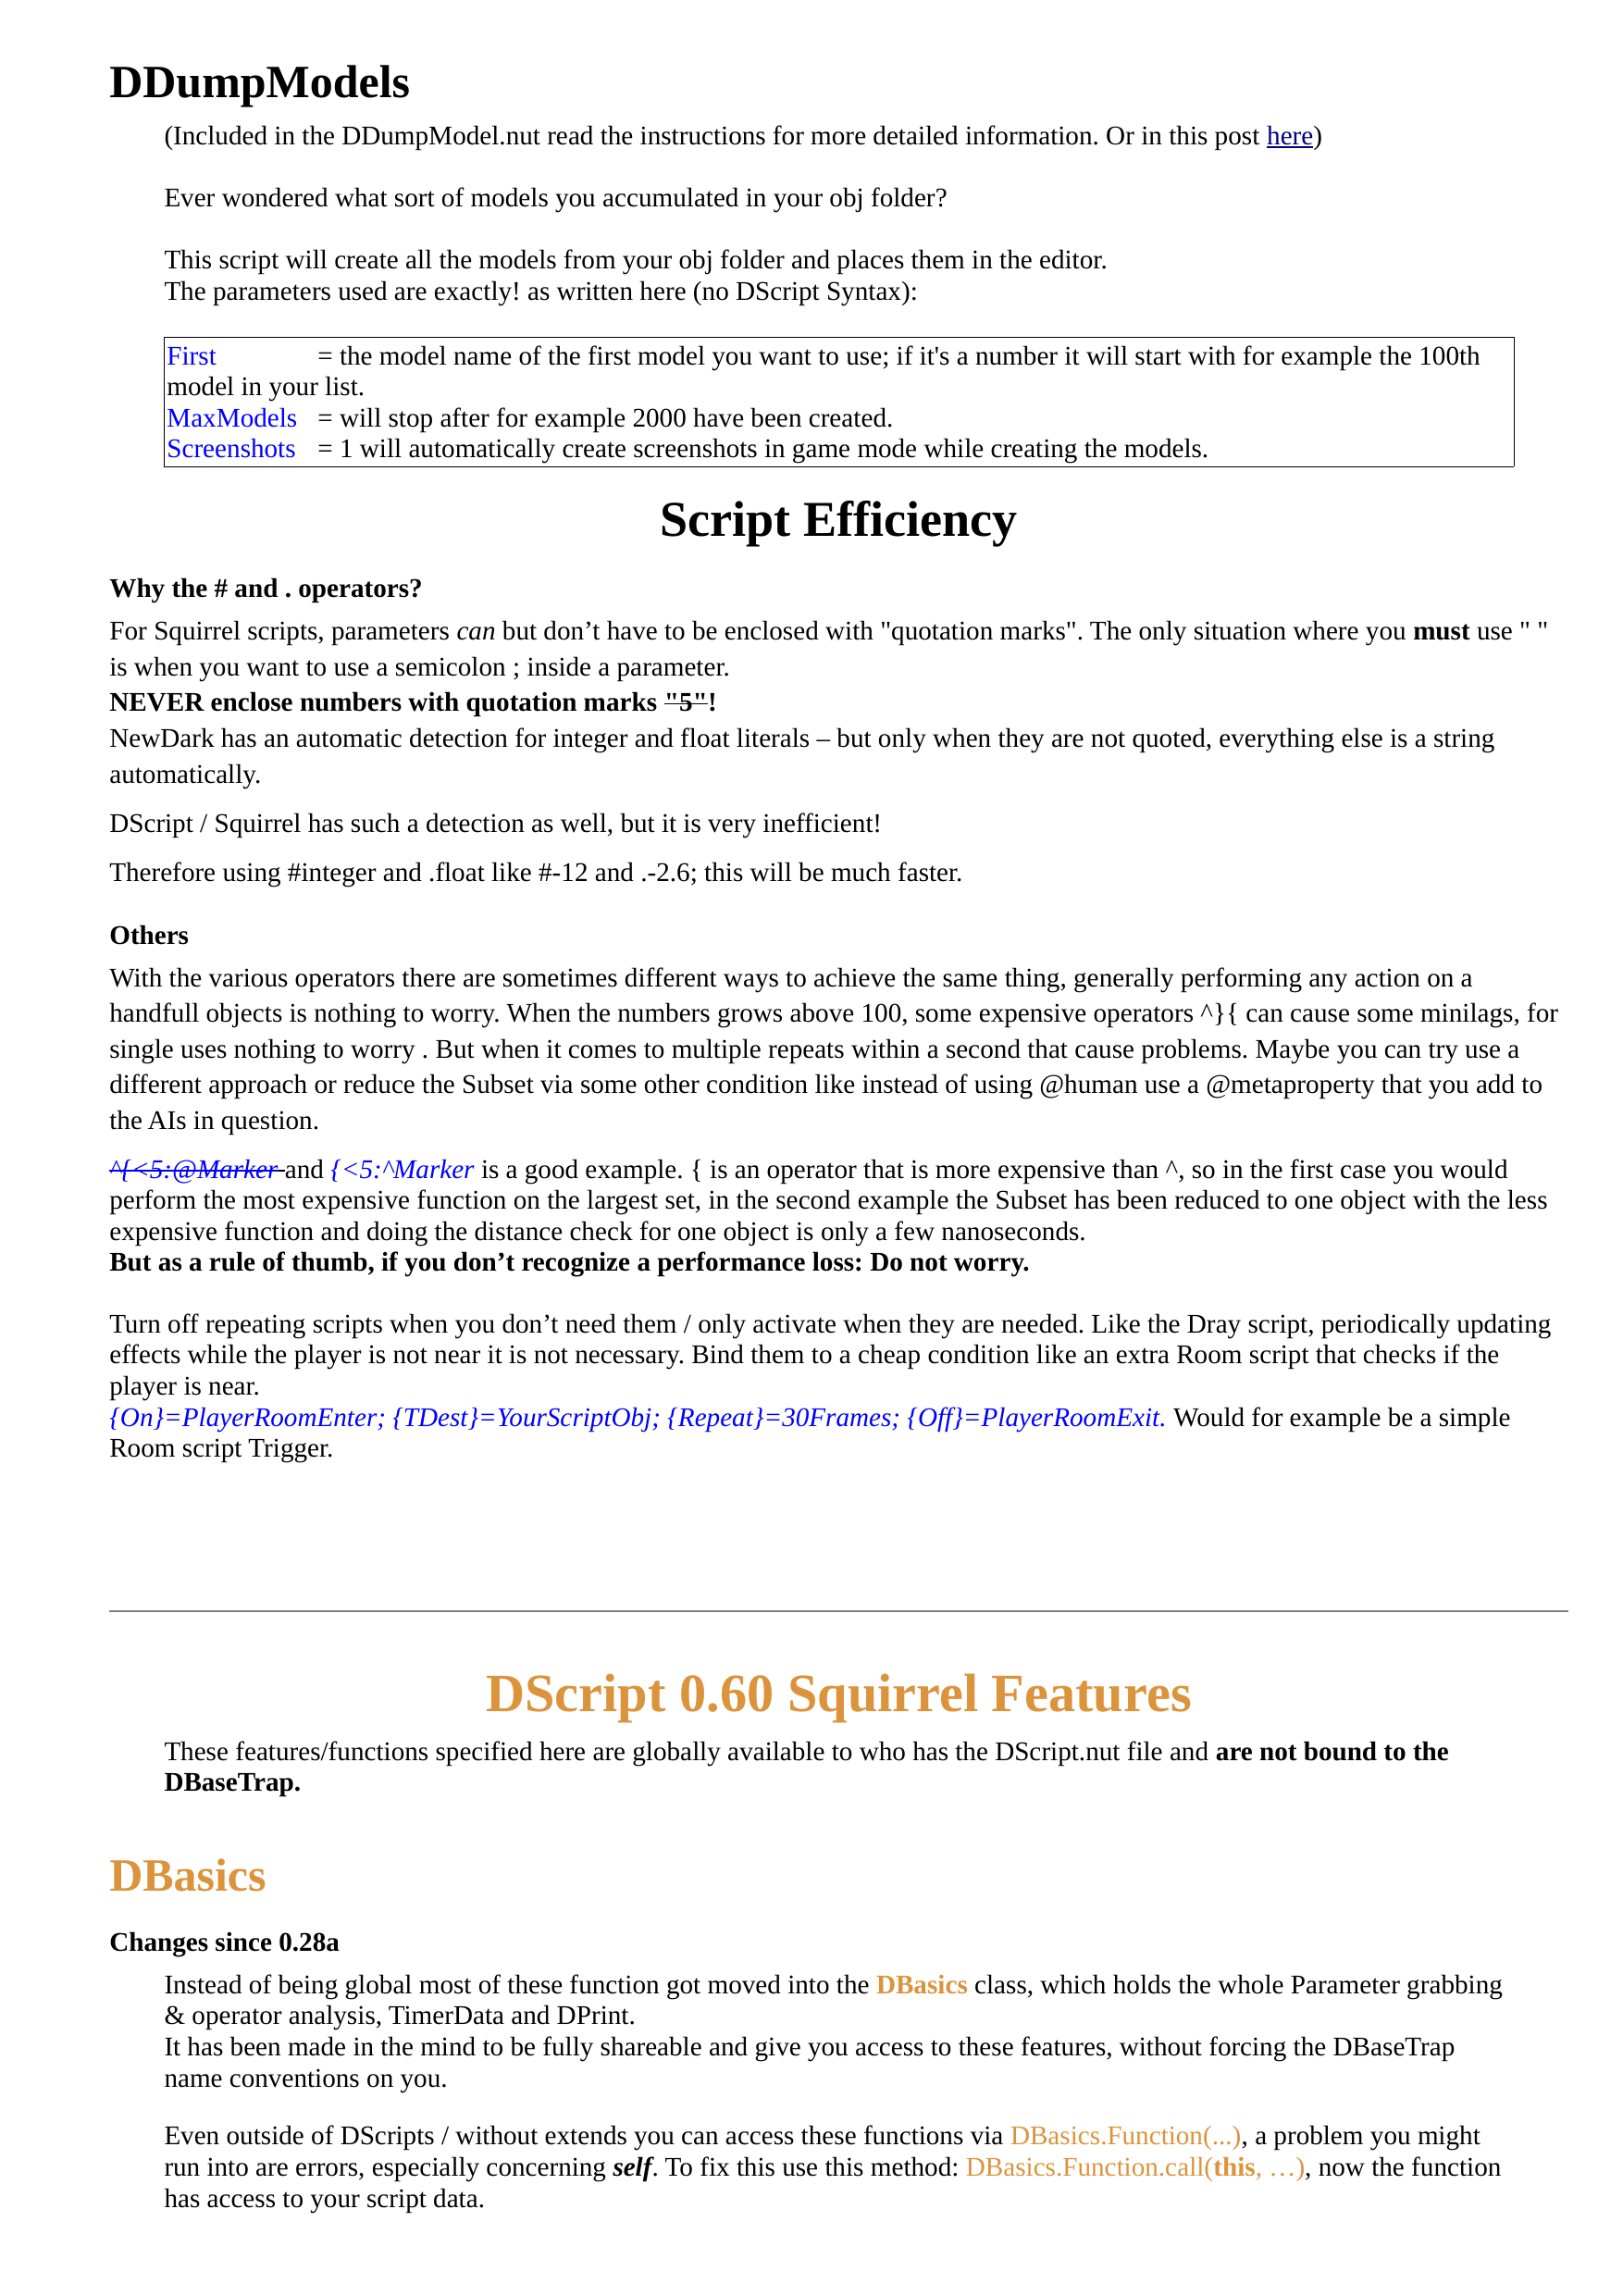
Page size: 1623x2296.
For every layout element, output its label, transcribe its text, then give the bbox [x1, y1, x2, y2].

text (Included in the DDumpModel.nut read the instructions for more detailed information. Or in this post here) [164, 119, 1514, 181]
text Therefore using #integer and .float like #-12 and .-2.6; this will be much faster. [109, 856, 1568, 887]
text With the various operators there are sometimes different ways to achieve the same thing, generally performing any action on a handfull objects is nothing to worry. When the numbers grows above 100, some expensive operators ^}{ can cause some minilags, for single uses nothing to worry . But when it comes to multiple repeats within a second that cause problems. Maybe you can try use a different approach or reduce the Subset via some other condition like instead of using @human use a @metaproperty that you add to the AIs in question. [109, 962, 1568, 1135]
text ^{<5:@Marker and {<5:^Marker is a good example. { is an operator that is more expensive than ^, so in the first case you would perform the most expensive function on the largest set, in the second example the Subset has been reduced to one object with the less expensive function and doing the distance check for one object is only a few nanoseconds. [109, 1153, 1568, 1247]
subtitle Changes since 0.28a [109, 1926, 1568, 1956]
text Ever wondered what sort of models you accumulated in your obj folder? [164, 181, 1514, 213]
subtitle DBasics [109, 1847, 1568, 1901]
subtitle DScript 0.60 Squirrel Features [109, 1661, 1568, 1723]
text Instead of being global most of these function got moved into the DBasics class, which holds the whole Parameter grabbing & operator analysis, TimerData and DPrint. It has been made in the mind to be fully shareable and give you access to these features, without forcing the DBaseTrap name conventions on you. [164, 1968, 1514, 2092]
text Turn off repeating scripts when you don’t need them / only activate when they are needed. Like the Dray script, periodically updating effects while the player is not near it is not necessary. Bind them to a cheap condition like an extra Room script that checks if the player is near. [109, 1308, 1568, 1401]
text {On}=PlayerRoomEnter; {TDest}=YourScriptObj; {Repeat}=30Frames; {Off}=PlayerRoomExit. Would for example be a simple Room script Trigger. [109, 1401, 1568, 1463]
text This script will create all the models from your obj folder and places them in the editor. The parameters used are exactly! as written here (no DScript Syntax): [164, 213, 1514, 337]
text First = the model name of the first model you want to use; if it's a number it will start with for example the 100th model in your list. MaxModels = will stop after for example 2000 have been created. Screenshots = 1 will automatically create screenshots in game mode while creating the models. [165, 338, 1514, 466]
text These features/functions specified here are globally available to who has the DScript.nut file and are not bound to the DBaseTrap. [164, 1735, 1514, 1829]
text For Squirrel scripts, parameters can but don’t have to be enclosed with "quotation marks". The only situation where you must use " " is when you want to use a semicolon ; inside a parameter. NEVER enclose numbers with quotation marks "5"! NewDark has an automatic detection for integer and float literals – but only when they are not quoted, everything else is a string automatically. [109, 614, 1568, 788]
subtitle Why the # and . operators? [109, 572, 1568, 603]
subtitle Script Efficiency [109, 490, 1568, 547]
text DScript / Squirrel has such a detection as well, but it is very inefficient! [109, 807, 1568, 838]
text Even outside of DScripts / without extends you can access these functions via DBasics.Function(...), a problem you might run into are errors, especially concerning self. To fix this use this method: DBasics.Function.call(this, …), now the function has access to your script data. [164, 2120, 1514, 2213]
subtitle Others [109, 919, 1568, 949]
text But as a rule of thumb, if you don’t recognize a performance loss: Do not worry. [109, 1247, 1568, 1277]
subtitle DDumpModels [109, 55, 1568, 108]
